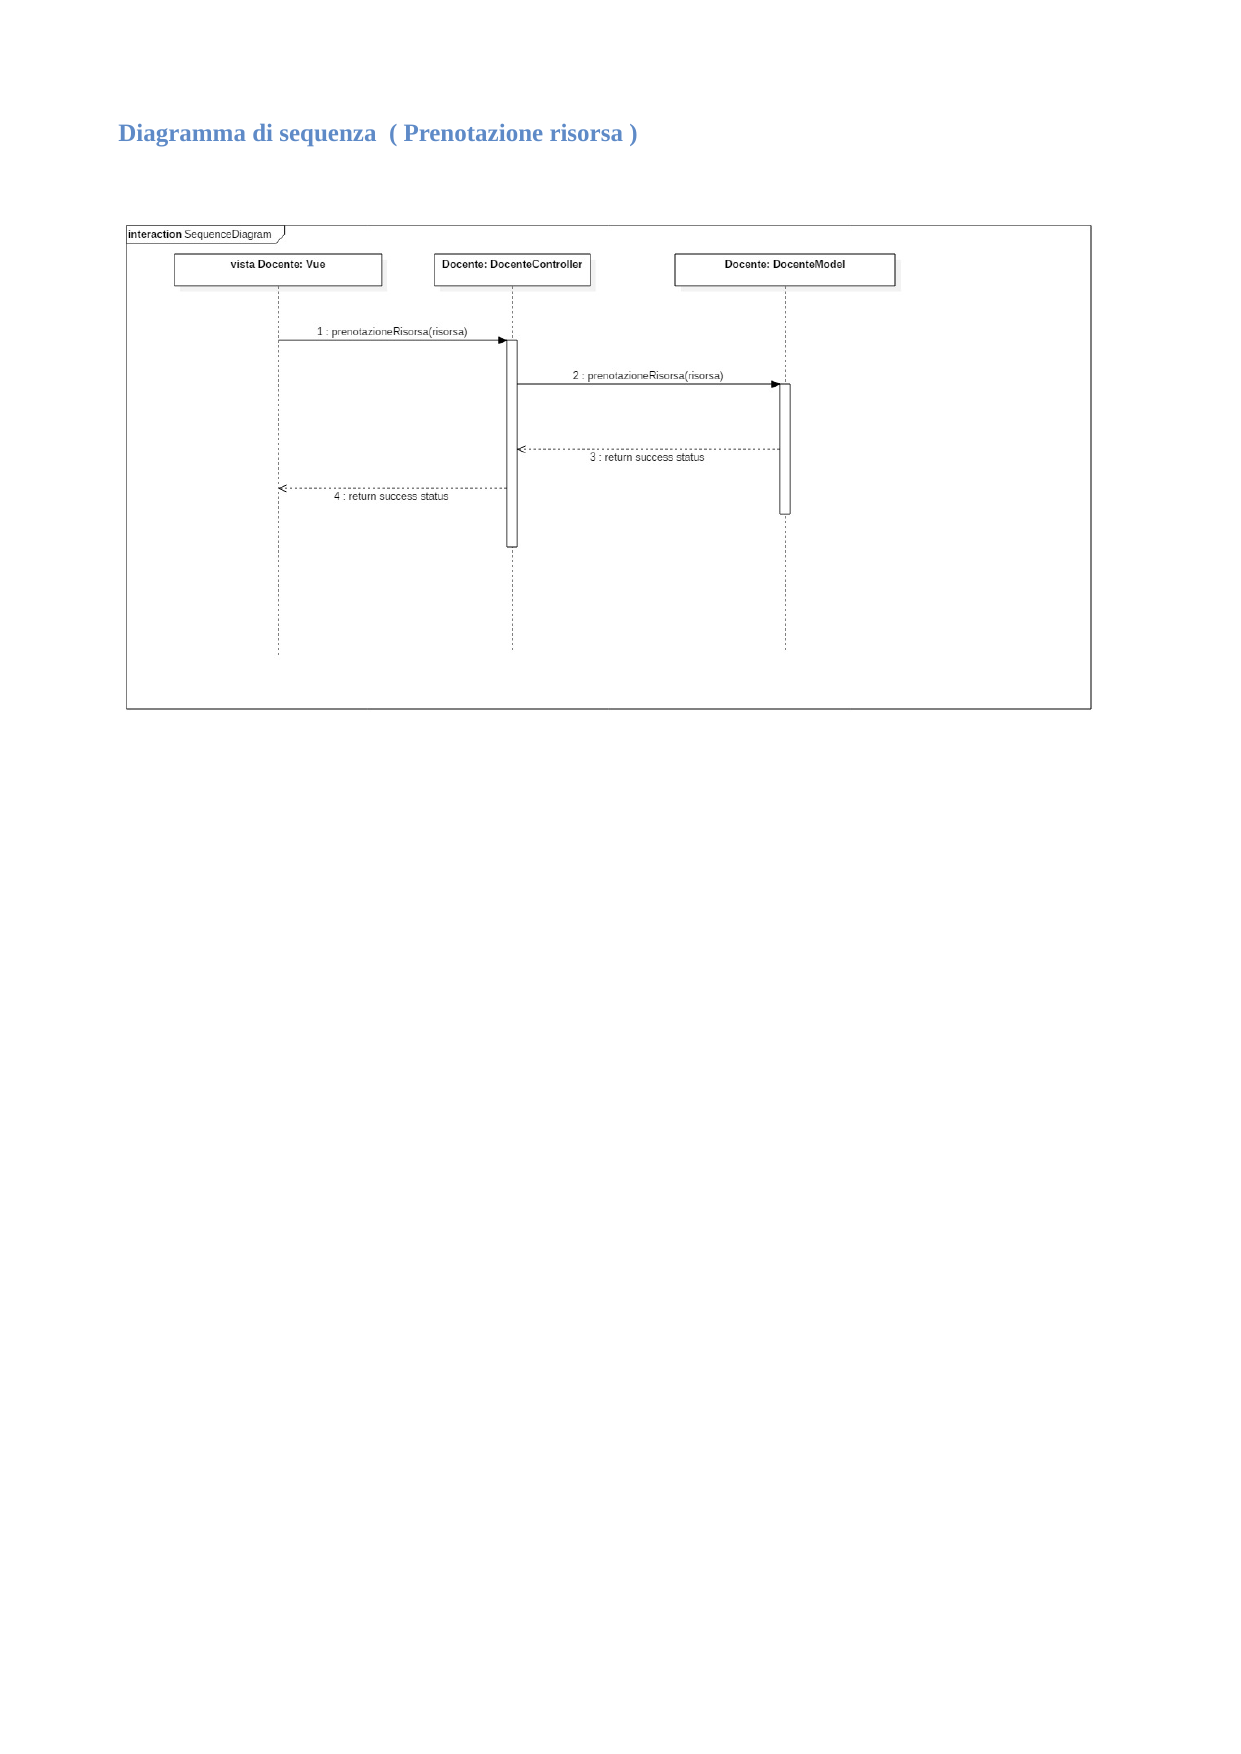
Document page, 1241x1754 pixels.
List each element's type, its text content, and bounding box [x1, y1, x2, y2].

picture [118, 217, 1123, 741]
text Diagramma di sequenza ( Prenotazione risorsa ) [118, 118, 1122, 147]
